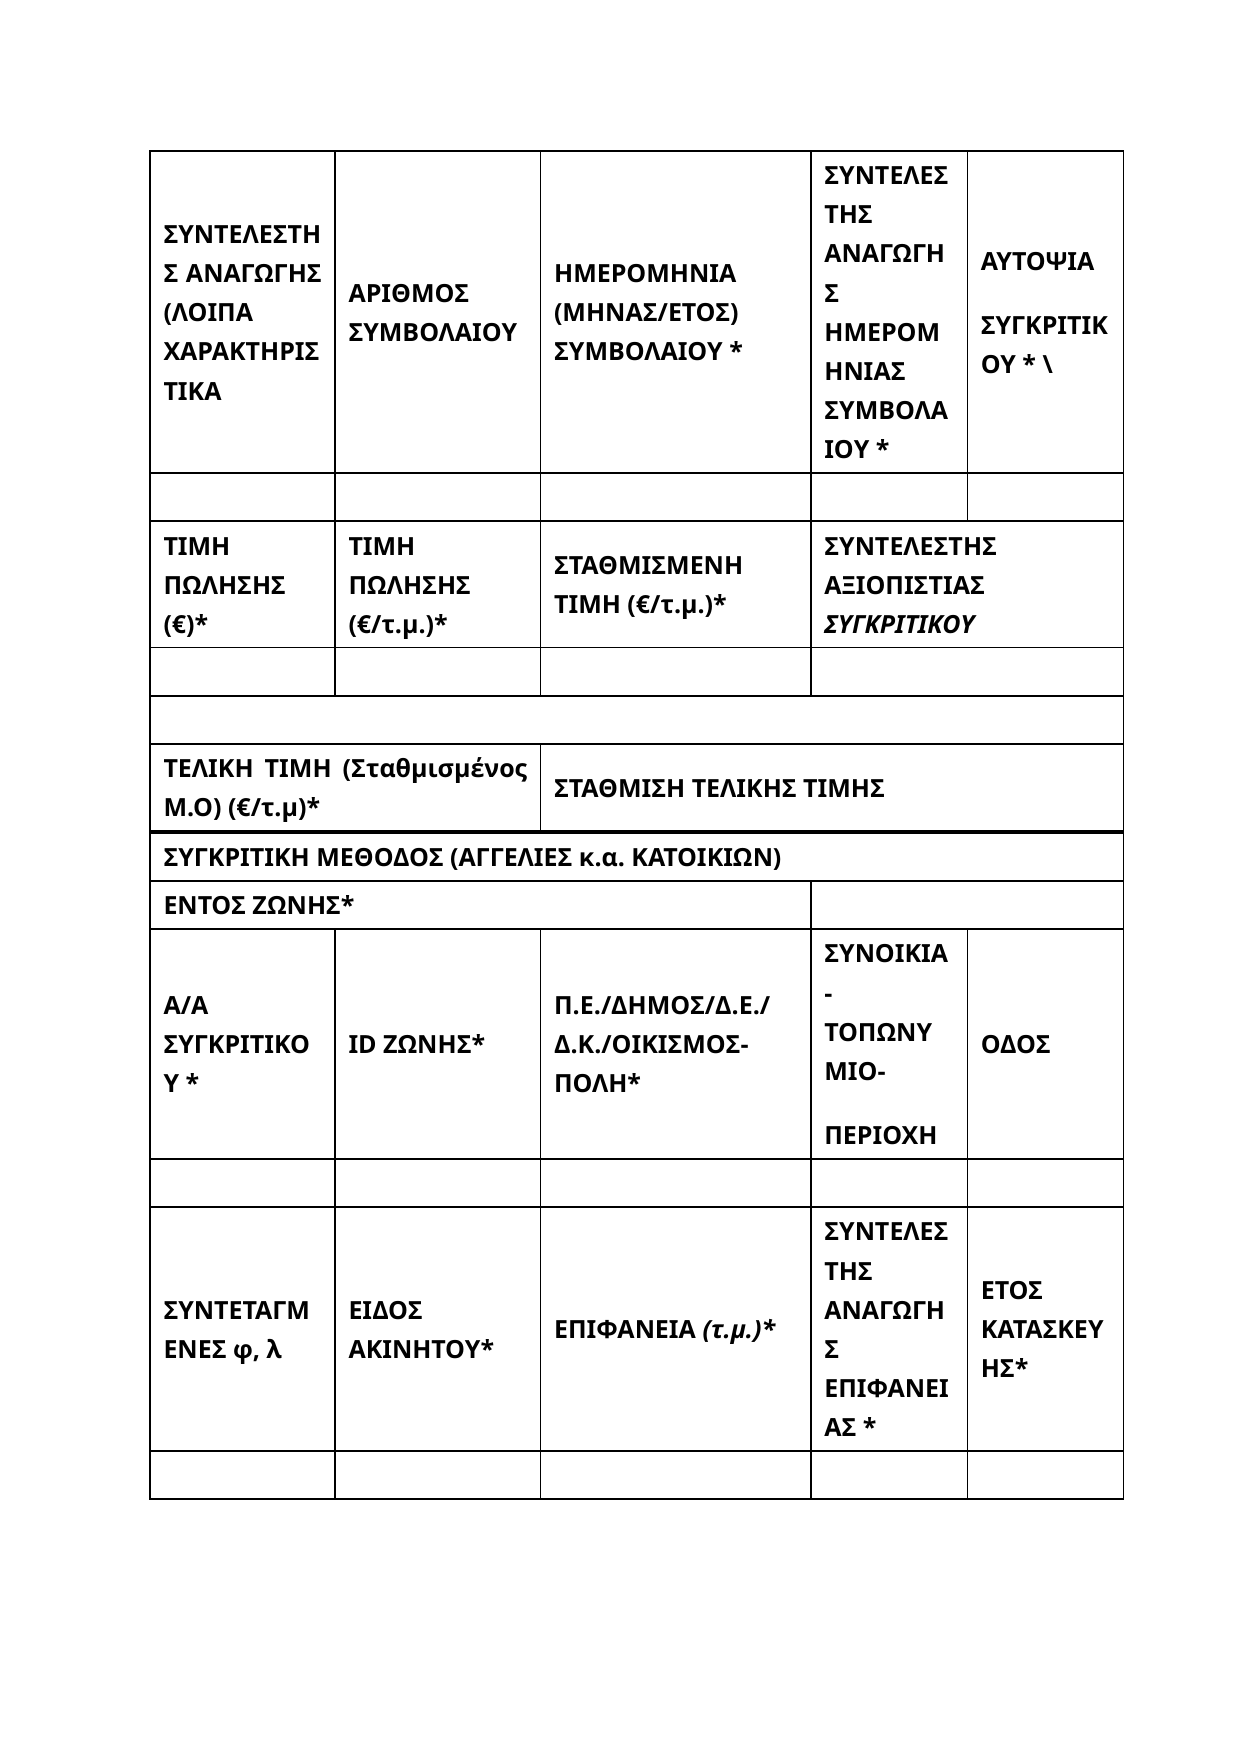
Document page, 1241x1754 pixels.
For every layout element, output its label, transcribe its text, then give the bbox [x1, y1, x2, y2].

table_cell [968, 1160, 1123, 1206]
table_cell [336, 1160, 540, 1206]
table_cell [541, 1452, 810, 1498]
table_cell [336, 1452, 540, 1498]
table_cell [336, 474, 540, 520]
table_cell [151, 648, 334, 695]
table_cell ΣΥΝΤΕΛΕΣΤΗΣ ΑΝΑΓΩΓΗΣ (ΛΟΙΠΑ ΧΑΡΑΚΤΗΡΙΣΤΙΚΑ [151, 152, 334, 472]
table_cell [151, 1452, 334, 1498]
table_cell ΣΥΝΤΕΛΕΣΤΗΣ ΑΝΑΓΩΓΗΣ ΗΜΕΡΟΜΗΝΙΑΣ ΣΥΜΒΟΛΑΙΟΥ * [812, 152, 967, 472]
table_cell [151, 1160, 334, 1206]
table_cell ΣΥΝΤΕΛΕΣΤΗΣ ΑΞΙΟΠΙΣΤΙΑΣ ΣΥΓΚΡΙΤΙΚΟΥ [812, 522, 1123, 647]
table_cell [541, 474, 810, 520]
table_cell Α/Α ΣΥΓΚΡΙΤΙΚΟΥ * [151, 930, 334, 1158]
table_cell [968, 474, 1123, 520]
table_cell ΑΡΙΘΜΟΣ ΣΥΜΒΟΛΑΙΟΥ [336, 152, 540, 472]
table_cell ΤΙΜΗ ΠΩΛΗΣΗΣ (€/τ.μ.)* [336, 522, 540, 647]
table_cell [151, 474, 334, 520]
table_cell ID ΖΩΝΗΣ* [336, 930, 540, 1158]
table_cell ΕΤΟΣ ΚΑΤΑΣΚΕΥΗΣ* [968, 1208, 1123, 1450]
table_cell ΗΜΕΡΟΜΗΝΙΑ (ΜΗΝΑΣ/ΕΤΟΣ) ΣΥΜΒΟΛΑΙΟΥ * [541, 152, 810, 472]
table_cell [812, 1160, 967, 1206]
table_cell ΤΕΛΙΚΗ ΤΙΜΗ (Σταθμισμένος Μ.Ο) (€/τ.μ)* [151, 745, 540, 830]
table_cell [812, 1452, 967, 1498]
table_cell ΣΥΝΟΙΚΙΑ- ΤΟΠΩΝΥΜΙΟ- ΠΕΡΙΟΧΗ [812, 930, 967, 1158]
table_cell ΑΥΤΟΨΙΑ ΣΥΓΚΡΙΤΙΚΟΥ * \ [968, 152, 1123, 472]
table_cell ΤΙΜΗ ΠΩΛΗΣΗΣ (€)* [151, 522, 334, 647]
table_cell Π.Ε./ΔΗΜΟΣ/Δ.Ε./Δ.Κ./ΟΙΚΙΣΜΟΣ- ΠΟΛΗ* [541, 930, 810, 1158]
table_cell ΣΤΑΘΜΙΣΜΕΝΗ ΤΙΜΗ (€/τ.μ.)* [541, 522, 810, 647]
table_cell ΕΝΤΟΣ ΖΩΝΗΣ* [151, 882, 810, 928]
table_cell [968, 1452, 1123, 1498]
table_cell ΕΙΔΟΣ ΑΚΙΝΗΤΟΥ* [336, 1208, 540, 1450]
table_cell [812, 474, 967, 520]
table_cell [812, 882, 1123, 928]
table_cell [541, 1160, 810, 1206]
table_cell ΣΤΑΘΜΙΣΗ ΤΕΛΙΚΗΣ ΤΙΜΗΣ [541, 745, 1123, 830]
table_cell ΟΔΟΣ [968, 930, 1123, 1158]
table_header ΣΥΓΚΡΙΤΙΚΗ ΜΕΘΟΔΟΣ (ΑΓΓΕΛΙΕΣ κ.α. ΚΑΤΟΙΚΙΩΝ) [151, 834, 1123, 880]
table_cell ΕΠΙΦΑΝΕΙΑ (τ.μ.)* [541, 1208, 810, 1450]
table_cell ΣΥΝΤΕΛΕΣΤΗΣ ΑΝΑΓΩΓΗΣ ΕΠΙΦΑΝΕΙΑΣ * [812, 1208, 967, 1450]
table_cell [541, 648, 810, 695]
table_cell ΣΥΝΤΕΤΑΓΜΕΝΕΣ φ, λ [151, 1208, 334, 1450]
table_cell [336, 648, 540, 695]
table_cell [151, 697, 1123, 743]
table_cell [812, 648, 1123, 695]
